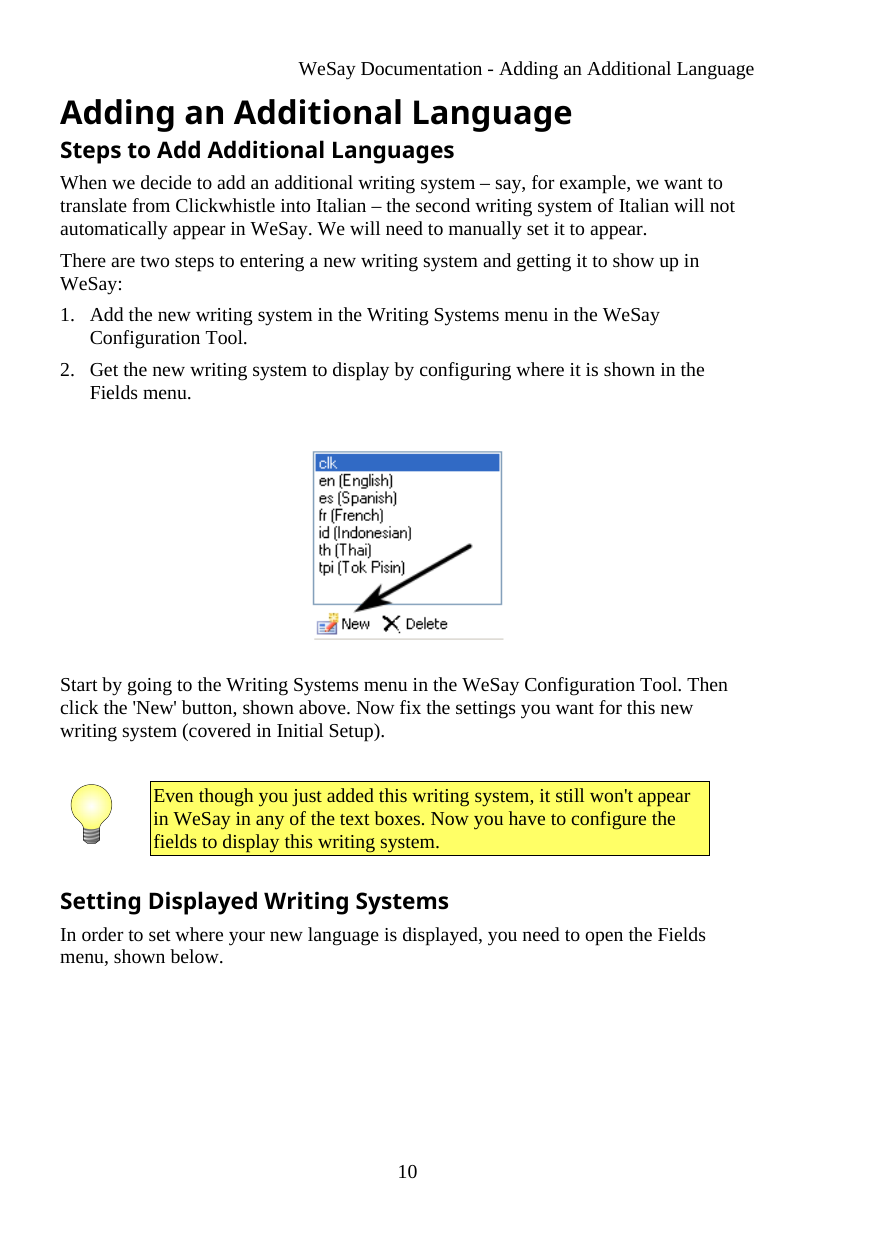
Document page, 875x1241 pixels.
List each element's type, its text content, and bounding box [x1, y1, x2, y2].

text Even though you just added this writing system, it still won't appear in WeSay in any of the text boxes. Now you have to configure the fields to display this writing system. [151, 782, 709, 855]
text When we decide to add an additional writing system – say, for example, we want to translate from Clickwhistle into Italian – the second writing system of Italian will not automatically appear in WeSay. We will need to manually set it to appear. [60, 171, 754, 240]
subtitle Steps to Add Additional Languages [60, 134, 754, 165]
list Get the new writing system to display by configuring where it is shown in the Fields menu. [60, 358, 754, 403]
picture [60, 783, 121, 844]
list Add the new writing system in the Writing Systems menu in the WeSay Configuration Tool. [60, 303, 754, 349]
text There are two steps to entering a new writing system and getting it to show up in WeSay: [60, 249, 754, 294]
text In order to set where your new language is displayed, you need to open the Fields menu, shown below. [60, 922, 754, 968]
picture [306, 442, 509, 644]
text Start by going to the Writing Systems menu in the WeSay Configuration Tool. Then click the 'New' button, shown above. Now fix the settings you want for this new writing system (covered in Initial Setup). [60, 412, 754, 742]
subtitle Adding an Additional Language [60, 90, 754, 134]
subtitle Setting Displayed Writing Systems [60, 886, 754, 916]
